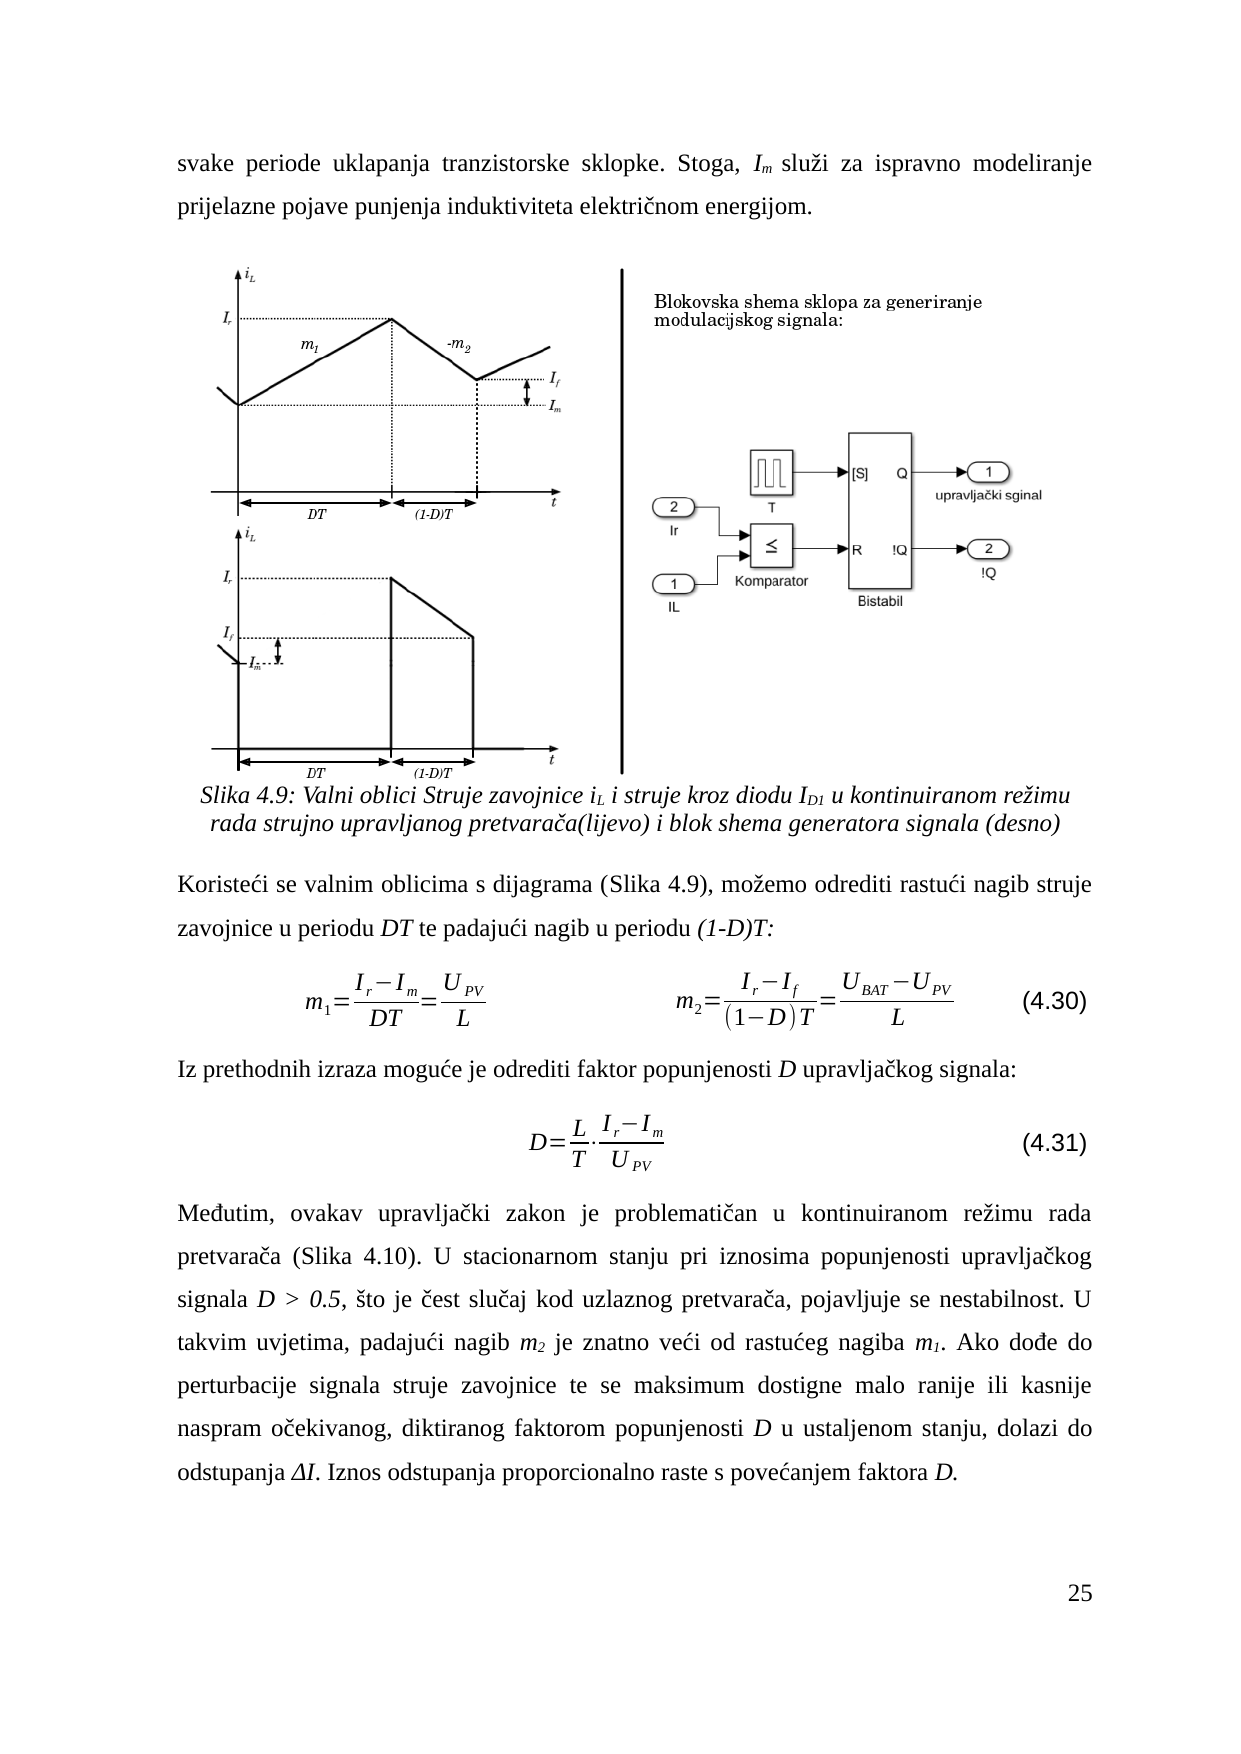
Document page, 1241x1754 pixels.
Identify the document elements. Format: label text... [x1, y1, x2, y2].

text Slika 4.9: Valni oblici Struje zavojnice iL i struje kroz diodu ID1 u kontinuiranom režimu rada strujno upravljanog pretvarača(lijevo) i blok shema generatora signala (desno) [177, 780, 1093, 837]
text Koristeći se valnim oblicima s dijagrama (Slika 4.9), možemo odrediti rastući nagib struje zavojnice u periodu DT te padajući nagib u periodu (1-D)T: [177, 869, 1093, 941]
text Iz prethodnih izraza moguće je odrediti faktor popunjenosti D upravljačkog signala: [177, 1054, 1093, 1083]
text Međutim, ovakav upravljački zakon je problematičan u kontinuiranom režimu rada pretvarača (Slika 4.10). U stacionarnom stanju pri iznosima popunjenosti upravljačkog signala D > 0.5, što je čest slučaj kod uzlaznog pretvarača, pojavljuje se nestabilnost. U takvim uvjetima, padajući nagib m2 je znatno veći od rastućeg nagiba m1. Ako dođe do perturbacije signala struje zavojnice te se maksimum dostigne malo ranije ili kasnije naspram očekivanog, diktiranog faktorom popunjenosti D u ustaljenom stanju, dolazi do odstupanja ΔI. Iznos odstupanja proporcionalno raste s povećanjem faktora D. [177, 1198, 1093, 1485]
table_header (4.30) [1016, 962, 1093, 1043]
table_header [177, 962, 615, 1043]
table_header (4.31) [1016, 1104, 1093, 1186]
picture [177, 264, 1094, 780]
table_header [615, 962, 1016, 1043]
table_header [177, 1104, 1016, 1186]
text svake periode uklapanja tranzistorske sklopke. Stoga, Im služi za ispravno modeliranje prijelazne pojave punjenja induktiviteta električnom energijom. [177, 148, 1093, 219]
